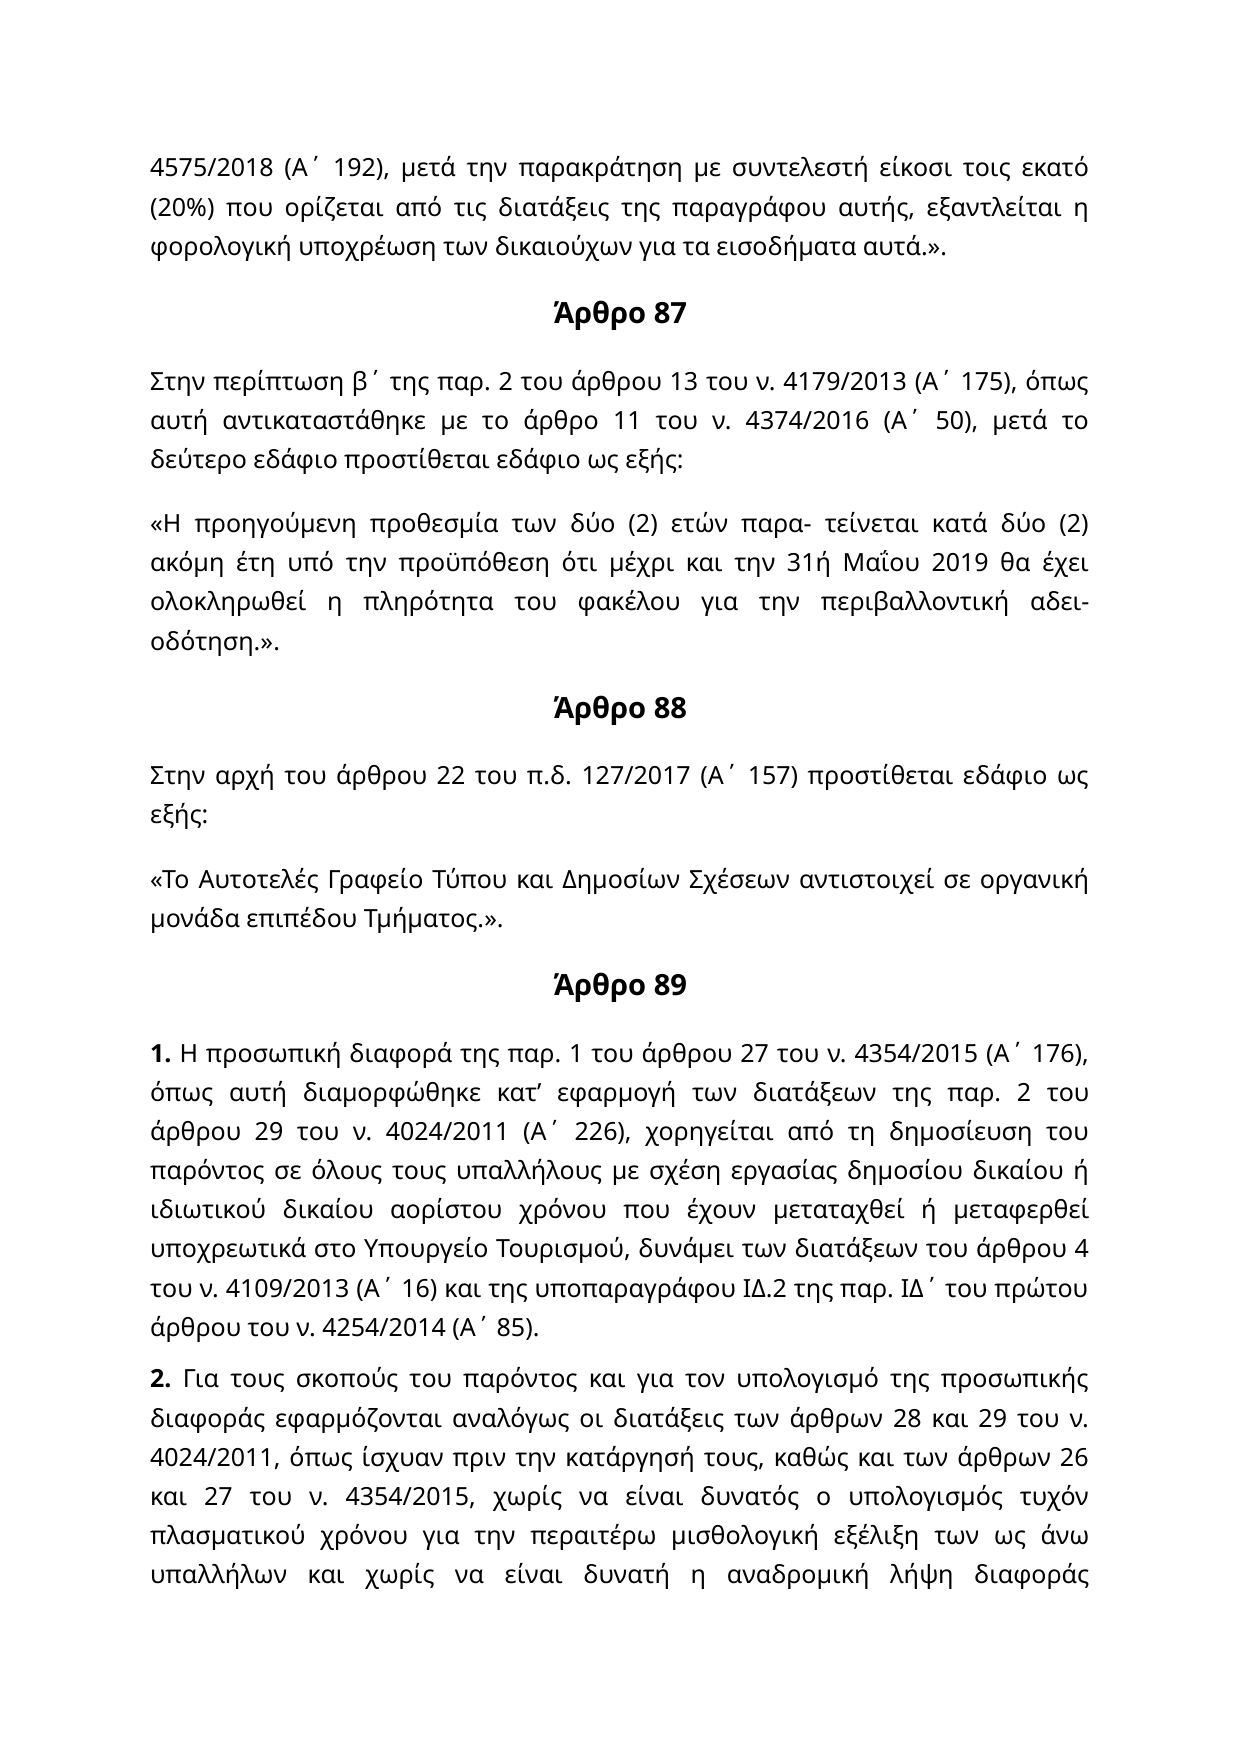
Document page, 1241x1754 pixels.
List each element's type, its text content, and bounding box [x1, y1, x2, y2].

text 2. Για τους σκοπούς του παρόντος και για τον υπολογισμό της προσωπικής διαφοράς εφαρμόζονται αναλόγως οι διατάξεις των άρθρων 28 και 29 του ν. 4024/2011, όπως ίσχυαν πριν την κατάργησή τους, καθώς και των άρθρων 26 και 27 του ν. 4354/2015, χωρίς να είναι δυνατός ο υπολογισμός τυχόν πλασματικού χρόνου για την περαιτέρω μισθολογική εξέλιξη των ως άνω υπαλλήλων και χωρίς να είναι δυνατή η αναδρομική λήψη διαφοράς [150, 1361, 1090, 1591]
text Στην περίπτωση β΄ της παρ. 2 του άρθρου 13 του ν. 4179/2013 (Α΄ 175), όπως αυτή αντικαταστάθηκε με το άρθρο 11 του ν. 4374/2016 (Α΄ 50), μετά το δεύτερο εδάφιο προστίθεται εδάφιο ως εξής: [150, 363, 1090, 476]
subtitle Άρθρο 87 [150, 292, 1090, 332]
text «Το Αυτοτελές Γραφείο Τύπου και Δημοσίων Σχέσεων αντιστοιχεί σε οργανική μονάδα επιπέδου Τμήματος.». [150, 861, 1090, 934]
text Στην αρχή του άρθρου 22 του π.δ. 127/2017 (Α΄ 157) προστίθεται εδάφιο ως εξής: [150, 758, 1090, 831]
text 4575/2018 (Α΄ 192), μετά την παρακράτηση με συντελεστή είκοσι τοις εκατό (20%) που ορίζεται από τις διατάξεις της παραγράφου αυτής, εξαντλείται η φορολογική υποχρέωση των δικαιούχων για τα εισοδήματα αυτά.». [150, 150, 1090, 262]
subtitle Άρθρο 88 [150, 687, 1090, 727]
subtitle Άρθρο 89 [150, 964, 1090, 1004]
text 1. Η προσωπική διαφορά της παρ. 1 του άρθρου 27 του ν. 4354/2015 (Α΄ 176), όπως αυτή διαμορφώθηκε κατ’ εφαρμογή των διατάξεων της παρ. 2 του άρθρου 29 του ν. 4024/2011 (Α΄ 226), χορηγείται από τη δημοσίευση του παρόντος σε όλους τους υπαλλήλους με σχέση εργασίας δημοσίου δικαίου ή ιδιωτικού δικαίου αορίστου χρόνου που έχουν μεταταχθεί ή μεταφερθεί υποχρεωτικά στο Υπουργείο Τουρισμού, δυνάμει των διατάξεων του άρθρου 4 του ν. 4109/2013 (Α΄ 16) και της υποπαραγράφου ΙΔ.2 της παρ. ΙΔ΄ του πρώτου άρθρου του ν. 4254/2014 (Α΄ 85). [150, 1035, 1090, 1343]
text «Η προηγούμενη προθεσμία των δύο (2) ετών παρα- τείνεται κατά δύο (2) ακόμη έτη υπό την προϋπόθεση ότι μέχρι και την 31ή Μαΐου 2019 θα έχει ολοκληρωθεί η πληρότητα του φακέλου για την περιβαλλοντική αδει- οδότηση.». [150, 506, 1090, 657]
